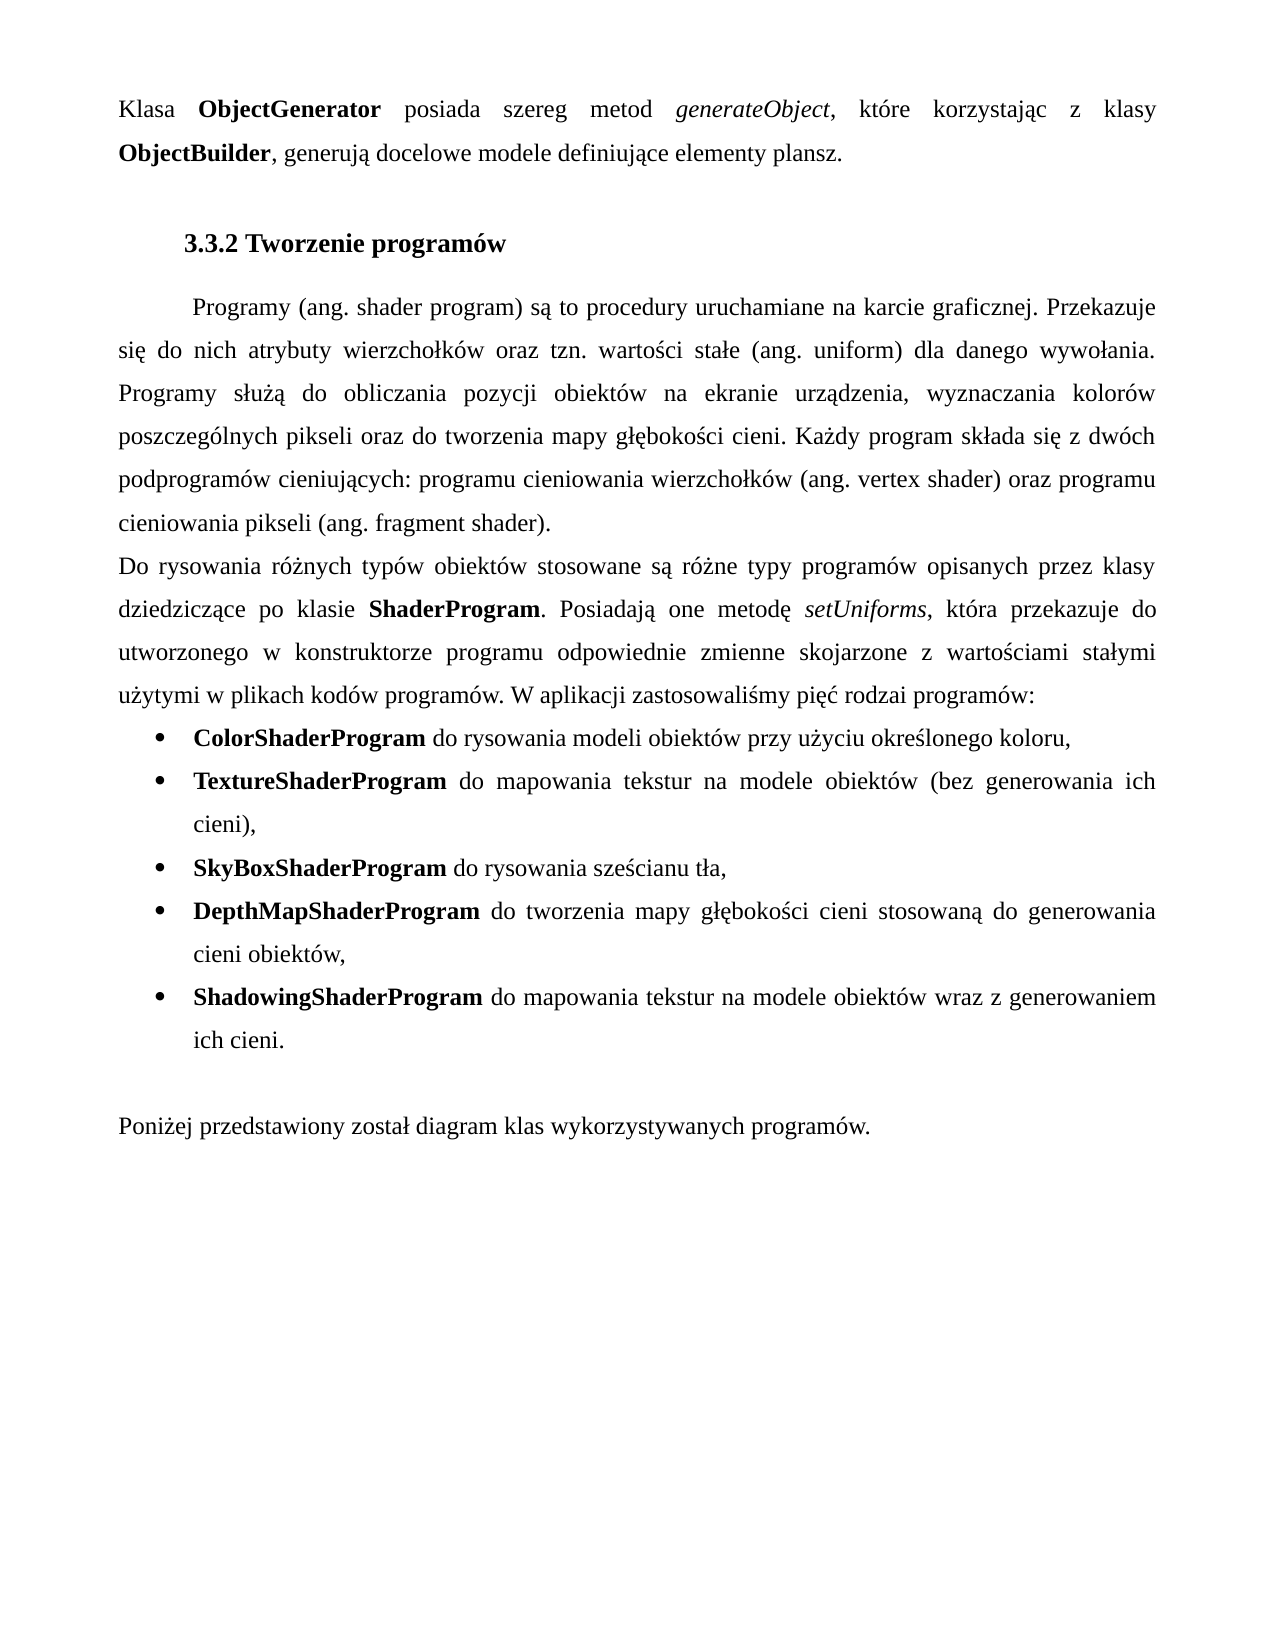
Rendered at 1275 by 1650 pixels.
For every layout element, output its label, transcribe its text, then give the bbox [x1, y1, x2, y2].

list TextureShaderProgram do mapowania tekstur na modele obiektów (bez generowania ich cieni), [156, 766, 1157, 838]
list ShadowingShaderProgram do mapowania tekstur na modele obiektów wraz z generowaniem ich cieni. [156, 982, 1157, 1054]
text Programy (ang. shader program) są to procedury uruchamiane na karcie graficznej. Przekazuje się do nich atrybuty wierzchołków oraz tzn. wartości stałe (ang. uniform) dla danego wywołania. Programy służą do obliczania pozycji obiektów na ekranie urządzenia, wyznaczania kolorów poszczególnych pikseli oraz do tworzenia mapy głębokości cieni. Każdy program składa się z dwóch podprogramów cieniujących: programu cieniowania wierzchołków (ang. vertex shader) oraz programu cieniowania pikseli (ang. fragment shader). [118, 292, 1157, 536]
subtitle Tworzenie programów [177, 227, 1157, 258]
list ColorShaderProgram do rysowania modeli obiektów przy użyciu określonego koloru, [156, 723, 1157, 752]
text Klasa ObjectGenerator posiada szereg metod generateObject, które korzystając z klasy ObjectBuilder, generują docelowe modele definiujące elementy plansz. [118, 94, 1157, 166]
text Do rysowania różnych typów obiektów stosowane są różne typy programów opisanych przez klasy dziedziczące po klasie ShaderProgram. Posiadają one metodę setUniforms, która przekazuje do utworzonego w konstruktorze programu odpowiednie zmienne skojarzone z wartościami stałymi użytymi w plikach kodów programów. W aplikacji zastosowaliśmy pięć rodzai programów: [118, 551, 1157, 709]
list DepthMapShaderProgram do tworzenia mapy głębokości cieni stosowaną do generowania cieni obiektów, [156, 896, 1157, 968]
list SkyBoxShaderProgram do rysowania sześcianu tła, [156, 853, 1157, 881]
text Poniżej przedstawiony został diagram klas wykorzystywanych programów. [118, 1111, 1157, 1140]
